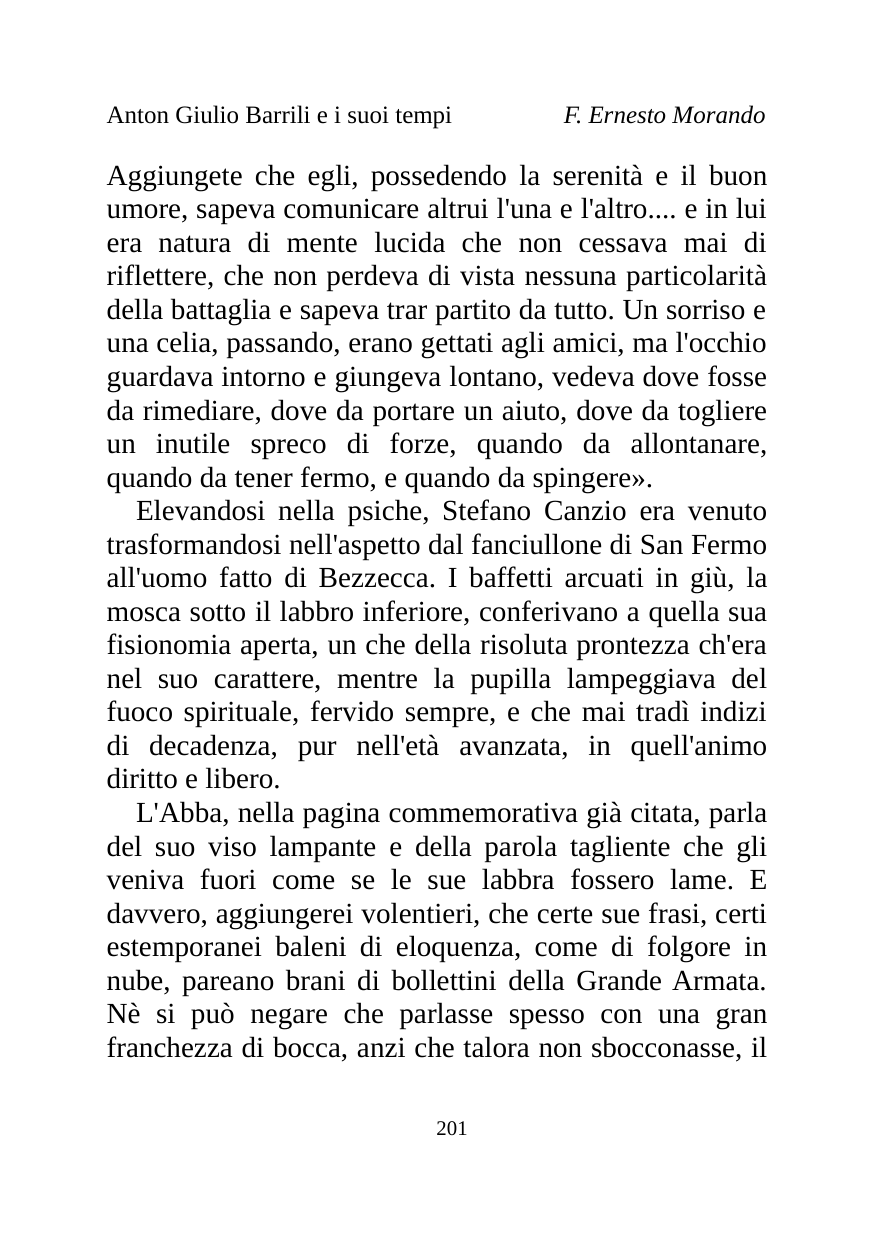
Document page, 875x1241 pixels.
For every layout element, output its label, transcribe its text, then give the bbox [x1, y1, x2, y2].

text Elevandosi nella psiche, Stefano Canzio era venuto trasformandosi nell'aspetto dal fanciullone di San Fermo all'uomo fatto di Bezzecca. I baffetti arcuati in giù, la mosca sotto il labbro inferiore, conferivano a quella sua fisionomia aperta, un che della risoluta prontezza ch'era nel suo carattere, mentre la pupilla lampeggiava del fuoco spirituale, fervido sempre, e che mai tradì indizi di decadenza, pur nell'età avanzata, in quell'animo diritto e libero. [106, 493, 768, 795]
text L'Abba, nella pagina commemorativa già citata, parla del suo viso lampante e della parola tagliente che gli veniva fuori come se le sue labbra fossero lame. E davvero, aggiungerei volentieri, che certe sue frasi, certi estemporanei baleni di eloquenza, come di folgore in nube, pareano brani di bollettini della Grande Armata. Nè si può negare che parlasse spesso con una gran franchezza di bocca, anzi che talora non sbocconasse, il [106, 795, 768, 1063]
text Aggiungete che egli, possedendo la serenità e il buon umore, sapeva comunicare altrui l'una e l'altro.... e in lui era natura di mente lucida che non cessava mai di riflettere, che non perdeva di vista nessuna particolarità della battaglia e sapeva trar partito da tutto. Un sorriso e una celia, passando, erano gettati agli amici, ma l'occhio guardava intorno e giungeva lontano, vedeva dove fosse da rimediare, dove da portare un aiuto, dove da togliere un inutile spreco di forze, quando da allontanare, quando da tener fermo, e quando da spingere». [106, 158, 768, 493]
